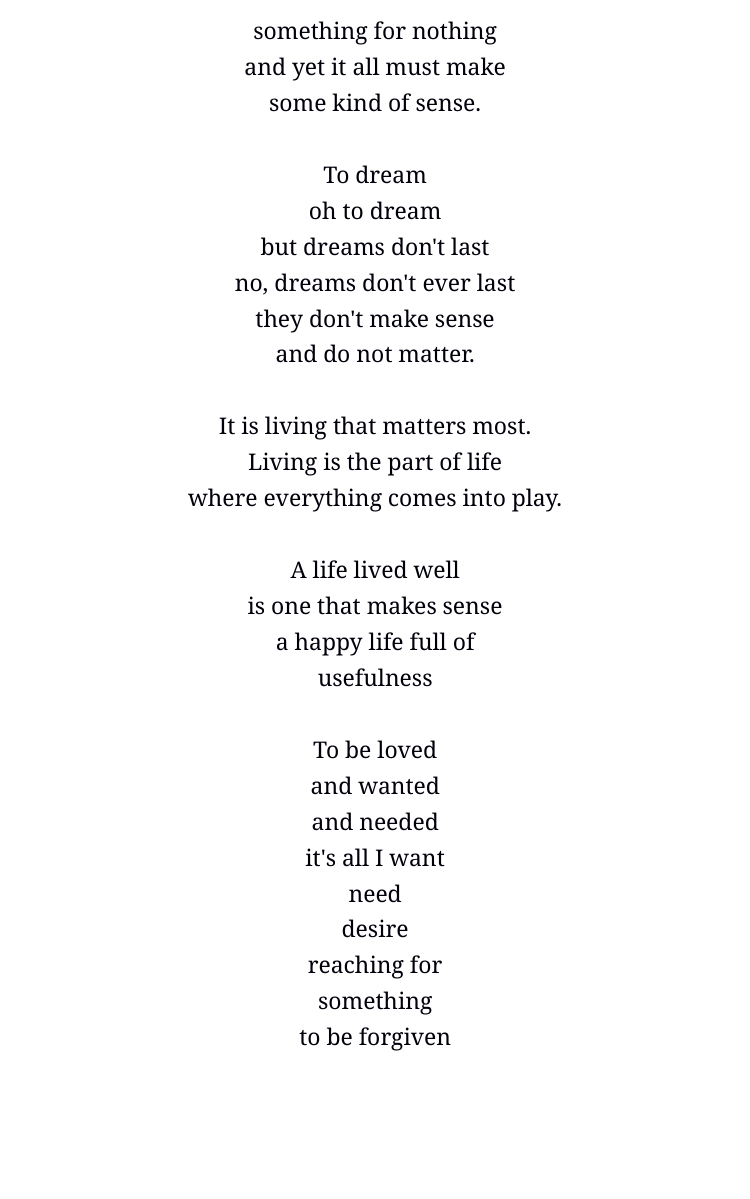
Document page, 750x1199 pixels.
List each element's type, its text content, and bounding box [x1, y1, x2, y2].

text To dream [105, 159, 645, 190]
text a happy life full of [105, 626, 645, 657]
text A life lived well [105, 554, 645, 585]
text and yet it all must make [105, 51, 645, 82]
text is one that makes sense [105, 590, 645, 621]
text it's all I want [105, 842, 645, 873]
text Living is the part of life [105, 446, 645, 477]
text reaching for [105, 949, 645, 981]
text To be loved [105, 734, 645, 765]
text where everything comes into play. [105, 482, 645, 513]
text need [105, 877, 645, 909]
text some kind of sense. [105, 87, 645, 118]
text It is living that matters most. [105, 410, 645, 442]
text but dreams don't last [105, 231, 645, 262]
text oh to dream [105, 195, 645, 226]
text and do not matter. [105, 338, 645, 370]
text something for nothing [105, 15, 645, 46]
text to be forgiven [105, 1021, 645, 1052]
text and wanted [105, 770, 645, 801]
text something [105, 985, 645, 1017]
text no, dreams don't ever last [105, 267, 645, 298]
text they don't make sense [105, 302, 645, 334]
text usefulness [105, 662, 645, 693]
text desire [105, 913, 645, 945]
text and needed [105, 806, 645, 837]
